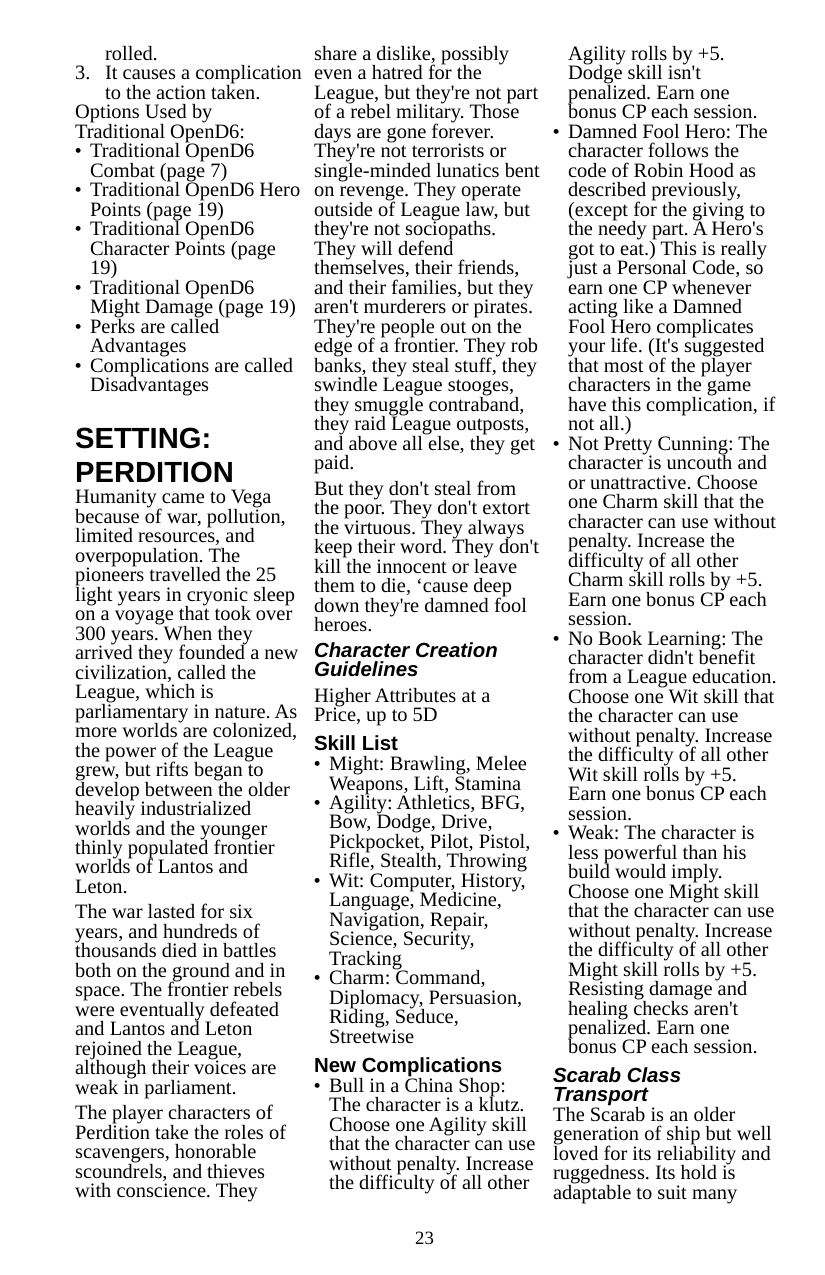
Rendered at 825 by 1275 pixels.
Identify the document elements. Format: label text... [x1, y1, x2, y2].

text The Scarab is an older generation of ship but well loved for its reliability and ruggedness. Its hold is adaptable to suit many [553, 1106, 780, 1203]
subtitle Skill List [314, 731, 541, 755]
list Agility rolls by +5. Dodge skill isn't penalized. Earn one bonus CP each session. [553, 45, 780, 123]
text share a dislike, possibly even a hatred for the League, but they're not part of a rebel military. Those days are gone forever. They're not terrorists or single-minded lunatics bent on revenge. They operate outside of League law, but they're not sociopaths. They will defend themselves, their friends, and their families, but they aren't murderers or pirates. They're people out on the edge of a frontier. They rob banks, they steal stuff, they swindle League stooges, they smuggle contraband, they raid League outposts, and above all else, they get paid. [314, 45, 541, 473]
subtitle Scarab Class Transport [553, 1067, 780, 1106]
list Perks are called Advantages [75, 318, 302, 357]
list Wit: Computer, History, Language, Medicine, Navigation, Repair, Science, Security, Tracking [314, 872, 541, 969]
list Traditional OpenD6 Combat (page 7) [75, 142, 302, 181]
text Higher Attributes at a Price, up to 5D [314, 686, 541, 725]
list Might: Brawling, Melee Weapons, Lift, Stamina [314, 755, 541, 794]
list Damned Fool Hero: The character follows the code of Robin Hood as described previously, (except for the giving to the needy part. A Hero's got to eat.) This is really just a Personal Code, so earn one CP whenever acting like a Damned Fool Hero complicates your life. (It's suggested that most of the player characters in the game have this complication, if not all.) [553, 123, 780, 434]
subtitle New Complications [314, 1053, 541, 1077]
subtitle Character Creation Guidelines [314, 641, 541, 680]
list Bull in a China Shop: The character is a klutz. Choose one Agility skill that the character can use without penalty. Increase the difficulty of all other [314, 1077, 541, 1193]
text But they don't steal from the poor. They don't extort the virtuous. They always keep their word. They don't kill the innocent or leave them to die, ‘cause deep down they're damned fool heroes. [314, 479, 541, 635]
list Not Pretty Cunning: The character is uncouth and or unattractive. Choose one Charm skill that the character can use without penalty. Increase the difficulty of all other Charm skill rolls by +5. Earn one bonus CP each session. [553, 434, 780, 629]
text The player characters of Perdition take the roles of scavengers, honorable scoundrels, and thieves with conscience. They [75, 1104, 302, 1202]
list Traditional OpenD6 Might Damage (page 19) [75, 279, 302, 318]
text Options Used by Traditional OpenD6: [75, 103, 302, 142]
list Charm: Command, Diplomacy, Persuasion, Riding, Seduce, Streetwise [314, 969, 541, 1047]
list Weak: The character is less powerful than his build would imply. Choose one Might skill that the character can use without penalty. Increase the difficulty of all other Might skill rolls by +5. Resisting damage and healing checks aren't penalized. Earn one bonus CP each session. [553, 824, 780, 1058]
list Traditional OpenD6 Hero Points (page 19) [75, 181, 302, 220]
list Complications are called Disadvantages [75, 357, 302, 396]
text Humanity came to Vega because of war, pollution, limited resources, and overpopulation. The pioneers travelled the 25 light years in cryonic sleep on a voyage that took over 300 years. When they arrived they founded a new civilization, called the League, which is parliamentary in nature. As more worlds are colonized, the power of the League grew, but rifts began to develop between the older heavily industrialized worlds and the younger thinly populated frontier worlds of Lantos and Leton. [75, 488, 302, 897]
list It causes a complication to the action taken. [75, 64, 302, 103]
list Agility: Athletics, BFG, Bow, Dodge, Drive, Pickpocket, Pilot, Pistol, Rifle, Stealth, Throwing [314, 794, 541, 872]
text The war lasted for six years, and hundreds of thousands died in battles both on the ground and in space. The frontier rebels were eventually defeated and Lantos and Leton rejoined the League, although their voices are weak in parliament. [75, 903, 302, 1098]
list Traditional OpenD6 Character Points (page 19) [75, 220, 302, 279]
list No Book Learning: The character didn't benefit from a League education. Choose one Wit skill that the character can use without penalty. Increase the difficulty of all other Wit skill rolls by +5. Earn one bonus CP each session. [553, 629, 780, 824]
subtitle Setting: Perdition [75, 421, 302, 488]
list rolled. [75, 45, 302, 64]
